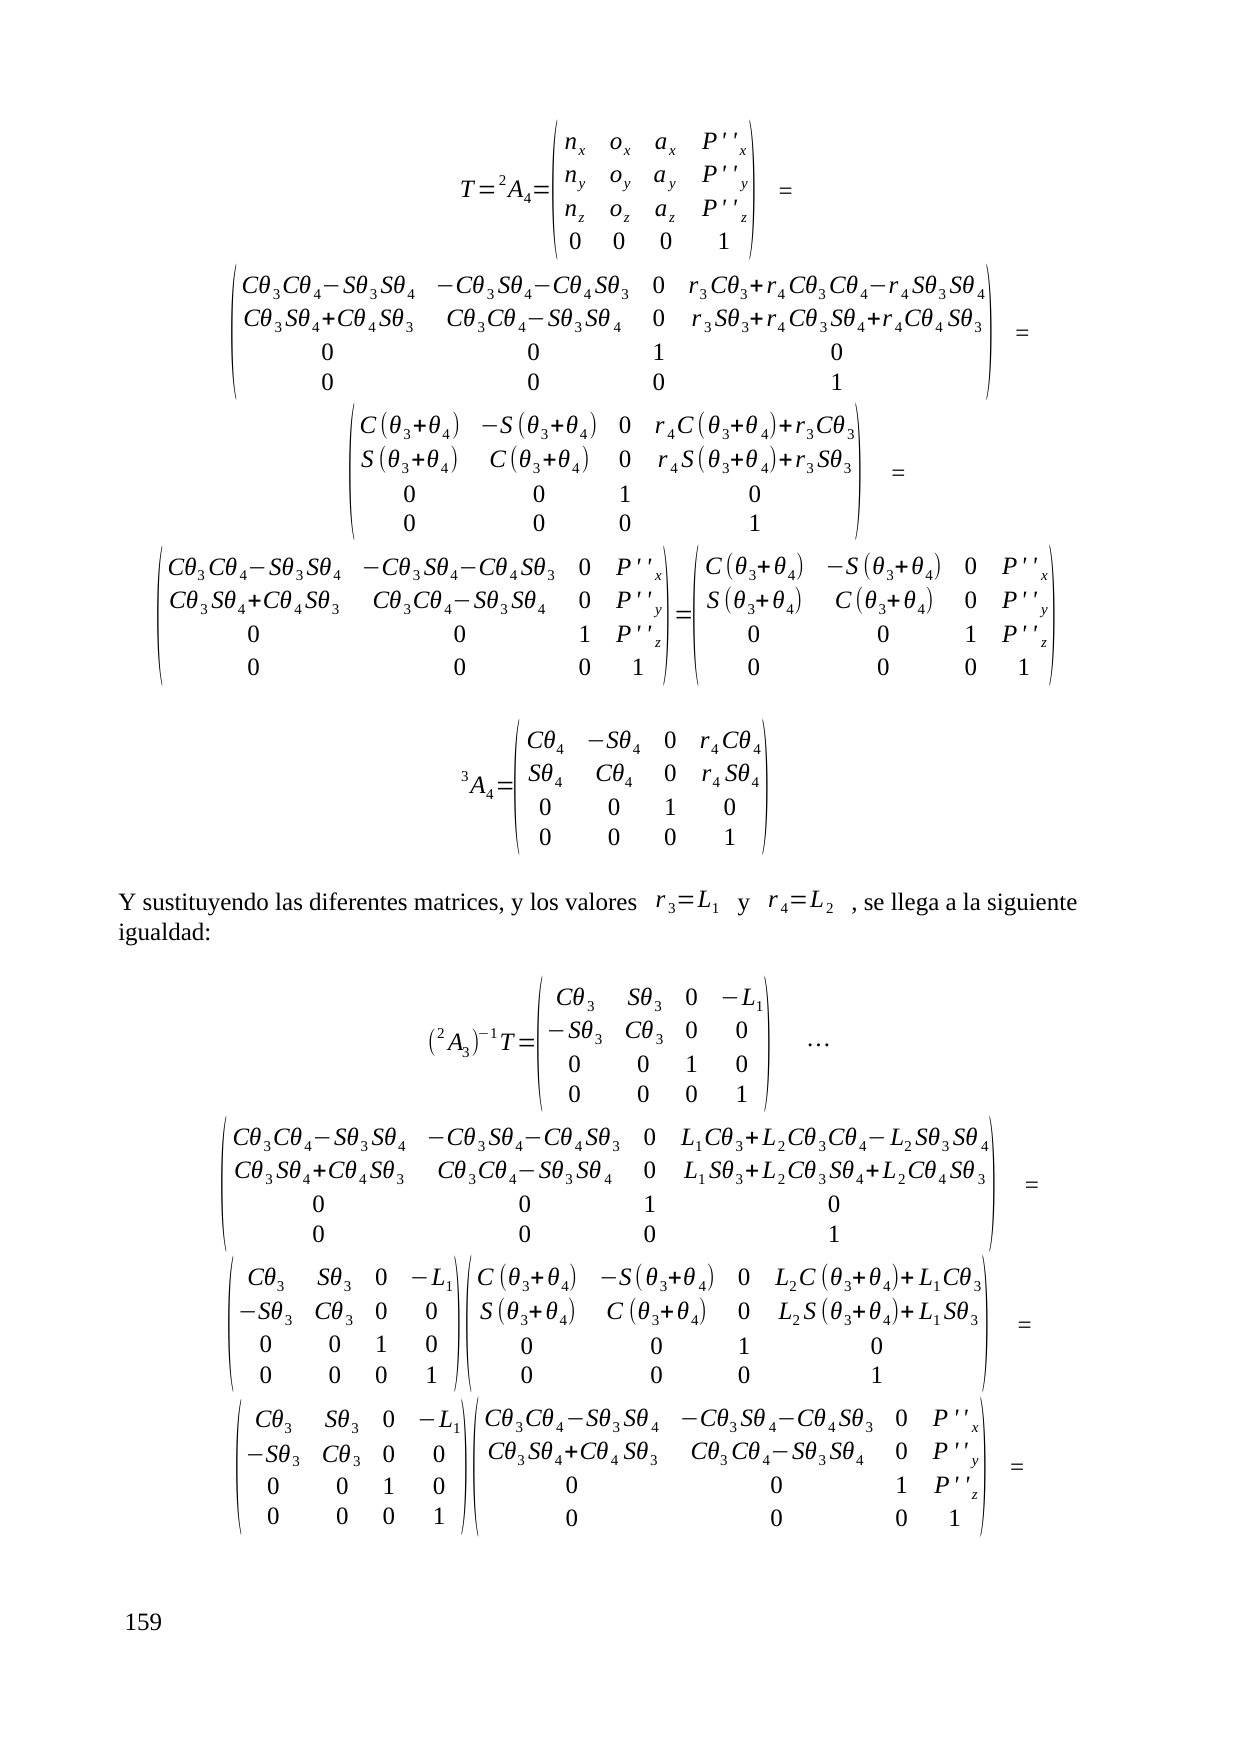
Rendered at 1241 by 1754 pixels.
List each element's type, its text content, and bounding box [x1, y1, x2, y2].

text = [118, 1114, 1122, 1254]
text … [118, 974, 1122, 1114]
text = [118, 1254, 1122, 1395]
text = [118, 402, 1122, 543]
text = [118, 118, 1122, 262]
text = [118, 262, 1122, 402]
text Y sustituyendo las diferentes matrices, y los valoresy, se llega a la siguiente igualdad: [118, 885, 1122, 946]
text = [118, 1395, 1122, 1539]
